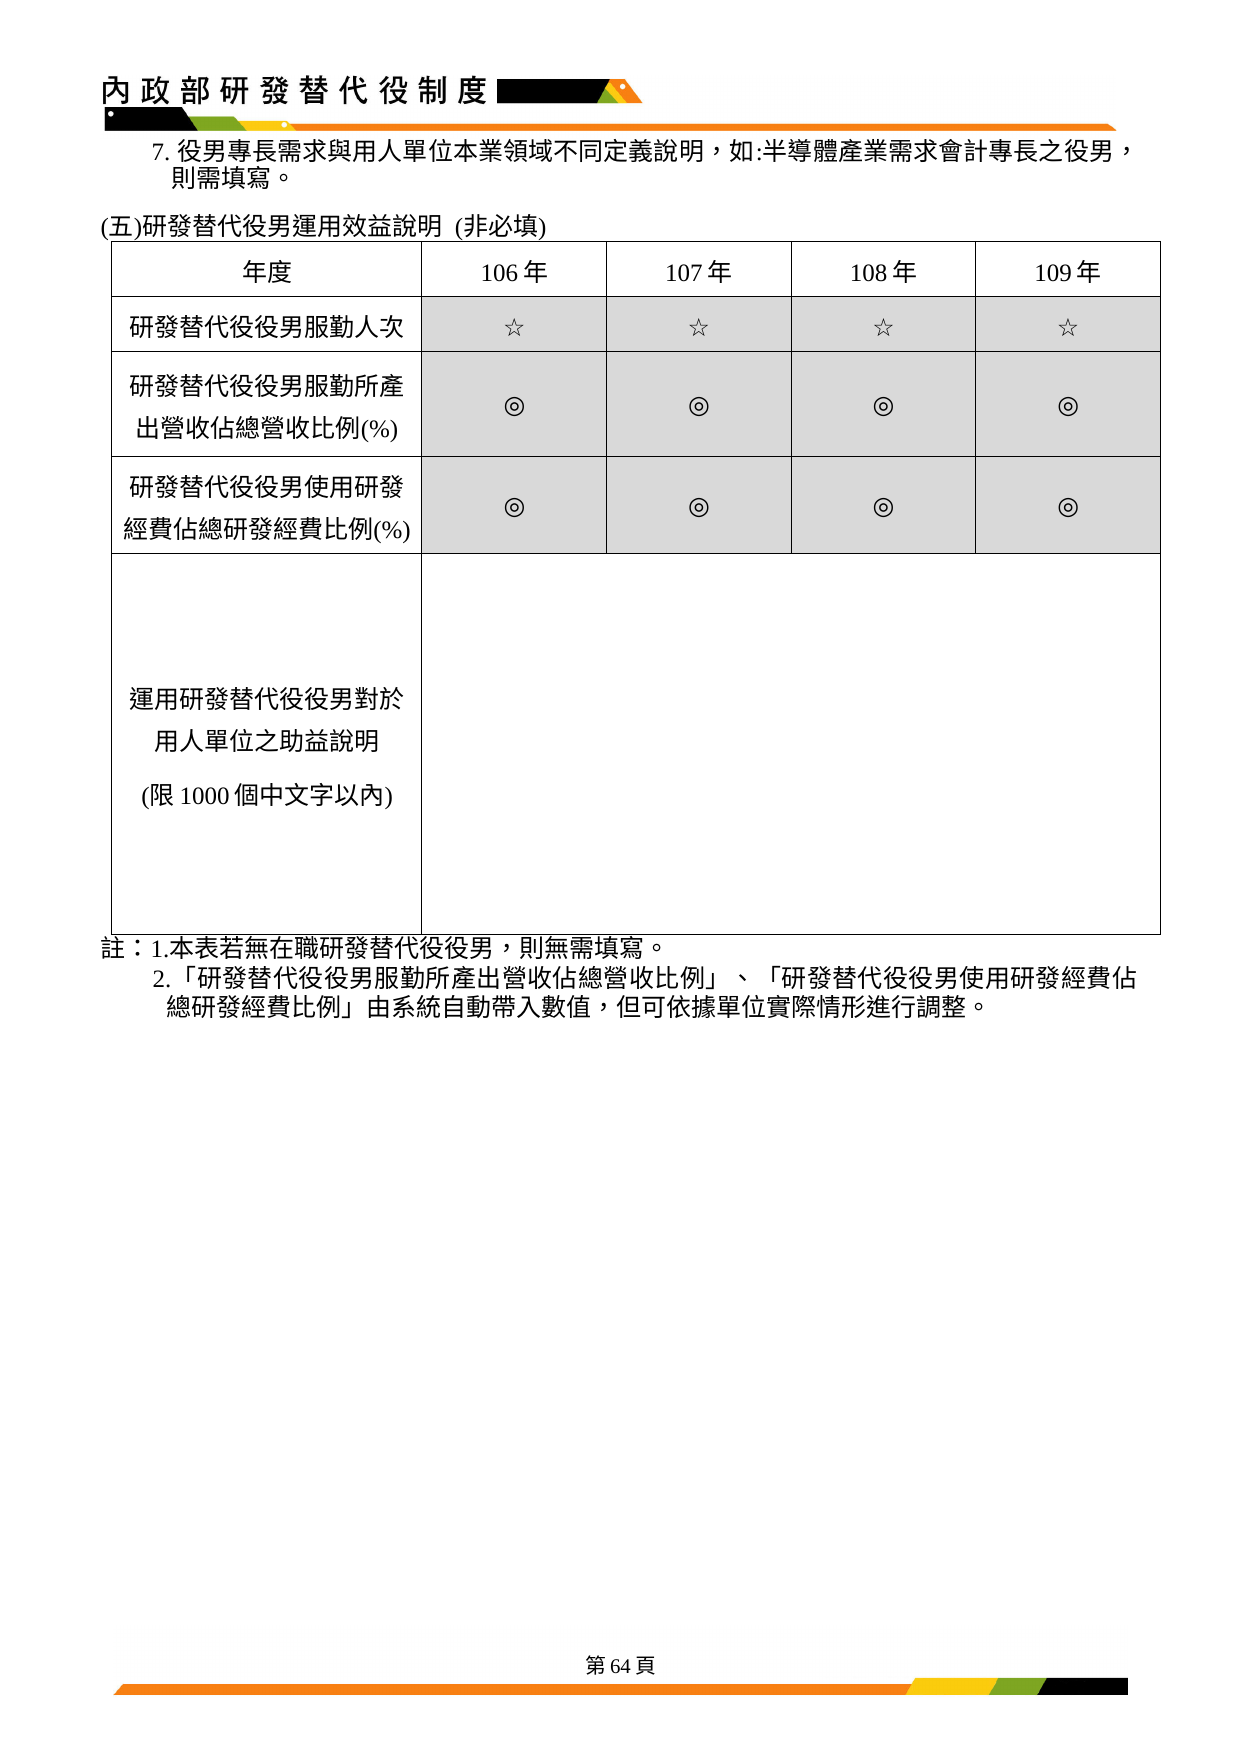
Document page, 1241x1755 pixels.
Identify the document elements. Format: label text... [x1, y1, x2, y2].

table_header 107年 [607, 242, 791, 296]
picture [100, 75, 1117, 139]
table_header 年度 [112, 242, 421, 296]
table_cell ☆ [422, 297, 606, 351]
picture [113, 1625, 1128, 1698]
text 註：1.本表若無在職研發替代役役男，則無需填寫。 [100, 934, 1140, 964]
table_cell ◎ [607, 352, 791, 456]
table_cell ◎ [792, 352, 975, 456]
table_header 109年 [976, 242, 1160, 296]
table_cell ☆ [607, 297, 791, 351]
table_cell ◎ [976, 457, 1160, 553]
table_cell 研發替代役役男服勤所產出營收佔總營收比例(%) [112, 352, 421, 456]
text (五)研發替代役男運用效益說明 (非必填) [100, 212, 1140, 241]
table_cell ◎ [976, 352, 1160, 456]
table_cell 研發替代役役男使用研發經費佔總研發經費比例(%) [112, 457, 421, 553]
table_cell ◎ [422, 457, 606, 553]
table_cell ☆ [792, 297, 975, 351]
table_cell ◎ [792, 457, 975, 553]
table_header 108年 [792, 242, 975, 296]
table_cell ◎ [422, 352, 606, 456]
table_cell ◎ [607, 457, 791, 553]
table_cell 運用研發替代役役男對於用人單位之助益說明 (限1000個中文字以內) [112, 554, 421, 933]
table_cell 研發替代役役男服勤人次 [112, 297, 421, 351]
table_header 106年 [422, 242, 606, 296]
text 7. 役男專長需求與用人單位本業領域不同定義說明，如:半導體產業需求會計專長之役男，則需填寫。 [151, 139, 1140, 193]
table_cell ☆ [976, 297, 1160, 351]
text 2.「研發替代役役男服勤所產出營收佔總營收比例」、「研發替代役役男使用研發經費佔總研發經費比例」由系統自動帶入數值，但可依據單位實際情形進行調整。 [152, 964, 1140, 1022]
table_cell [422, 554, 1160, 933]
